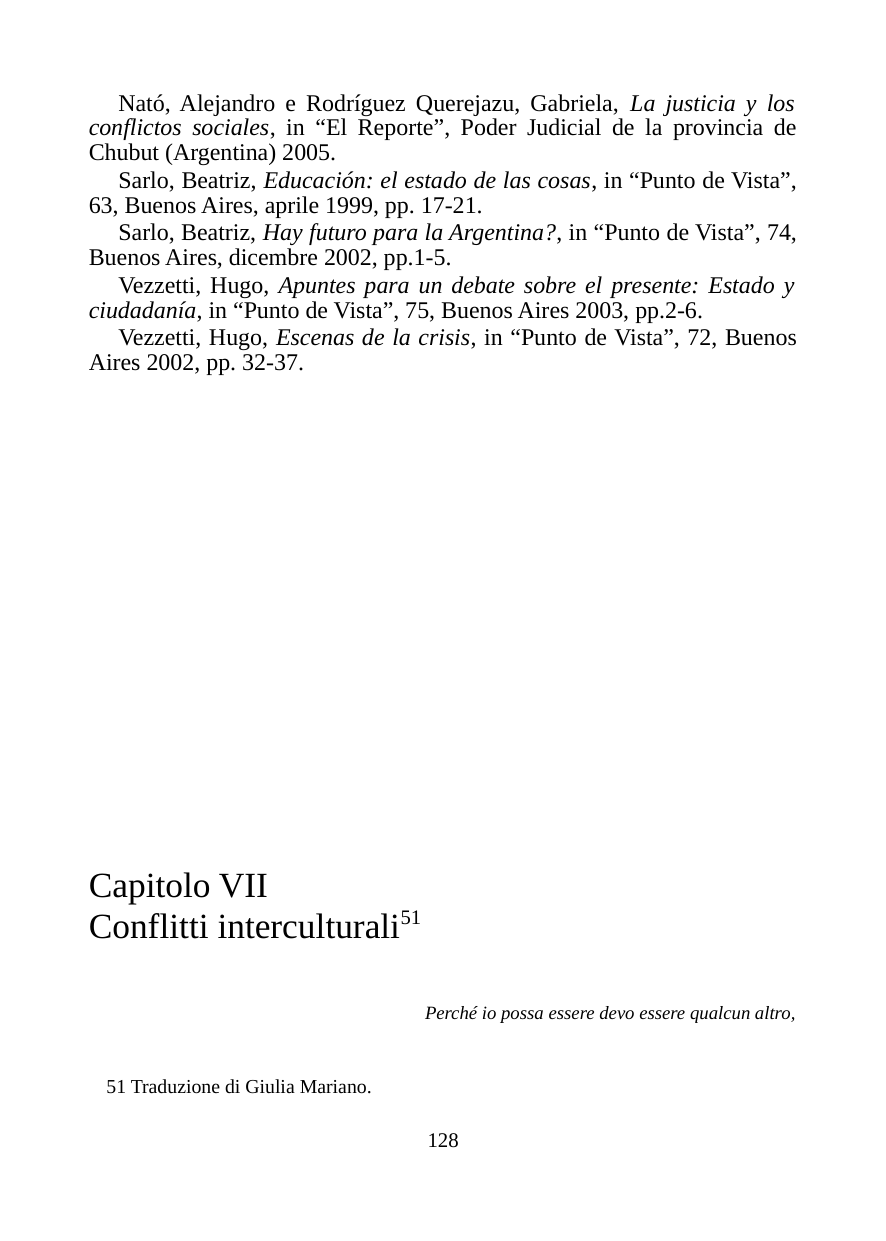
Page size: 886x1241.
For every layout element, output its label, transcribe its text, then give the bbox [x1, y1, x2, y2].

text Nató, Alejandro e Rodríguez Querejazu, Gabriela, La justicia y los conflictos sociales, in “El Reporte”, Poder Judicial de la provincia de Chubut (Argentina) 2005. [88, 88, 797, 166]
subtitle Conflitti interculturali [88, 906, 797, 946]
text Vezzetti, Hugo, Apuntes para un debate sobre el presente: Estado y ciudadanía, in “Punto de Vista”, 75, Buenos Aires 2003, pp.2-6. [88, 271, 797, 323]
text Vezzetti, Hugo, Escenas de la crisis, in “Punto de Vista”, 72, Buenos Aires 2002, pp. 32-37. [88, 323, 797, 376]
text Traduzione di Giulia Mariano. [88, 1075, 797, 1098]
text Perché io possa essere devo essere qualcun altro, [88, 1002, 797, 1023]
text Sarlo, Beatriz, Educación: el estado de las cosas, in “Punto de Vista”, 63, Buenos Aires, aprile 1999, pp. 17-21. [88, 166, 797, 218]
subtitle Capitolo VII [88, 865, 797, 906]
text Sarlo, Beatriz, Hay futuro para la Argentina?, in “Punto de Vista”, 74, Buenos Aires, dicembre 2002, pp.1-5. [88, 218, 797, 271]
